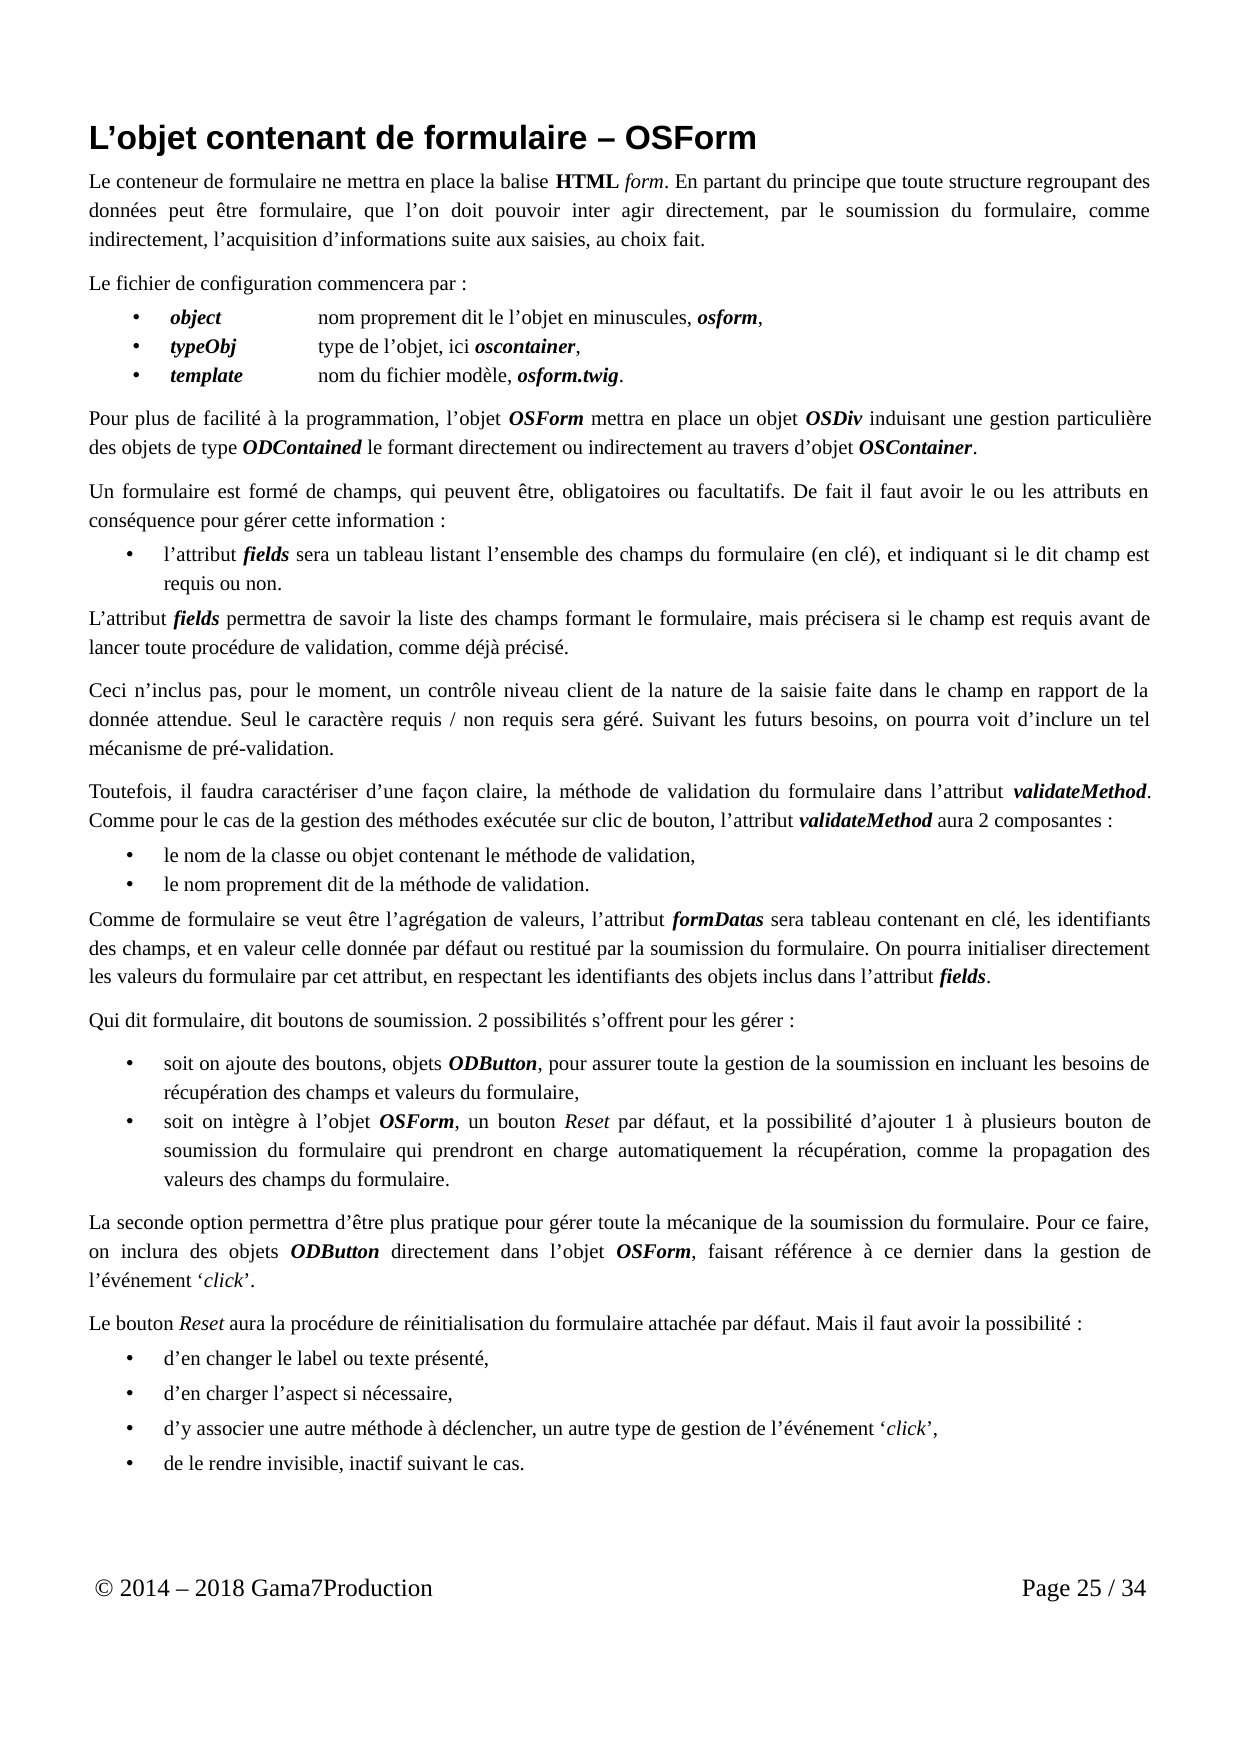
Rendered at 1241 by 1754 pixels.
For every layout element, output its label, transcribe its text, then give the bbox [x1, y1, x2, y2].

list le nom proprement dit de la méthode de validation. [126, 872, 1152, 896]
list le nom de la classe ou objet contenant le méthode de validation, [126, 843, 1152, 867]
list d’en charger l’aspect si nécessaire, [126, 1381, 1152, 1405]
list typeObj type de l’objet, ici oscontainer, [133, 334, 1152, 358]
text Qui dit formulaire, dit boutons de soumission. 2 possibilités s’offrent pour les gérer : [88, 1008, 1152, 1032]
subtitle L’objet contenant de formulaire – OSForm [88, 118, 1152, 157]
list de le rendre invisible, inactif suivant le cas. [126, 1450, 1152, 1474]
text Le fichier de configuration commencera par : [88, 270, 1152, 294]
text Ceci n’inclus pas, pour le moment, un contrôle niveau client de la nature de la saisie faite dans le champ en rapport de la donnée attendue. Seul le caractère requis / non requis sera géré. Suivant les futurs besoins, on pourra voit d’inclure un tel mécanisme de pré-validation. [88, 678, 1152, 760]
text Pour plus de facilité à la programmation, l’objet OSForm mettra en place un objet OSDiv induisant une gestion particulière des objets de type ODContained le formant directement ou indirectement au travers d’objet OSContainer. [88, 406, 1152, 459]
text L’attribut fields permettra de savoir la liste des champs formant le formulaire, mais précisera si le champ est requis avant de lancer toute procédure de validation, comme déjà précisé. [88, 606, 1152, 659]
text Le bouton Reset aura la procédure de réinitialisation du formulaire attachée par défaut. Mais il faut avoir la possibilité : [88, 1311, 1152, 1335]
list soit on intègre à l’objet OSForm, un bouton Reset par défaut, et la possibilité d’ajouter 1 à plusieurs bouton de soumission du formulaire qui prendront en charge automatiquement la récupération, comme la propagation des valeurs des champs du formulaire. [126, 1109, 1152, 1191]
text Toutefois, il faudra caractériser d’une façon claire, la méthode de validation du formulaire dans l’attribut validateMethod. Comme pour le cas de la gestion des méthodes exécutée sur clic de bouton, l’attribut validateMethod aura 2 composantes : [88, 779, 1152, 832]
list template nom du fichier modèle, osform.twig. [133, 363, 1152, 387]
text Comme de formulaire se veut être l’agrégation de valeurs, l’attribut formDatas sera tableau contenant en clé, les identifiants des champs, et en valeur celle donnée par défaut ou restitué par la soumission du formulaire. On pourra initialiser directement les valeurs du formulaire par cet attribut, en respectant les identifiants des objets inclus dans l’attribut fields. [88, 907, 1152, 988]
list d’y associer une autre méthode à déclencher, un autre type de gestion de l’événement ‘click’, [126, 1416, 1152, 1440]
list d’en changer le label ou texte présenté, [126, 1346, 1152, 1370]
list object nom proprement dit le l’objet en minuscules, osform, [133, 305, 1152, 329]
list soit on ajoute des boutons, objets ODButton, pour assurer toute la gestion de la soumission en incluant les besoins de récupération des champs et valeurs du formulaire, [126, 1051, 1152, 1104]
text Le conteneur de formulaire ne mettra en place la balise HTML form. En partant du principe que toute structure regroupant des données peut être formulaire, que l’on doit pouvoir inter agir directement, par le soumission du formulaire, comme indirectement, l’acquisition d’informations suite aux saisies, au choix fait. [88, 169, 1152, 251]
list l’attribut fields sera un tableau listant l’ensemble des champs du formulaire (en clé), et indiquant si le dit champ est requis ou non. [126, 542, 1152, 595]
text La seconde option permettra d’être plus pratique pour gérer toute la mécanique de la soumission du formulaire. Pour ce faire, on inclura des objets ODButton directement dans l’objet OSForm, faisant référence à ce dernier dans la gestion de l’événement ‘click’. [88, 1210, 1152, 1292]
text Un formulaire est formé de champs, qui peuvent être, obligatoires ou facultatifs. De fait il faut avoir le ou les attributs en conséquence pour gérer cette information : [88, 479, 1152, 532]
